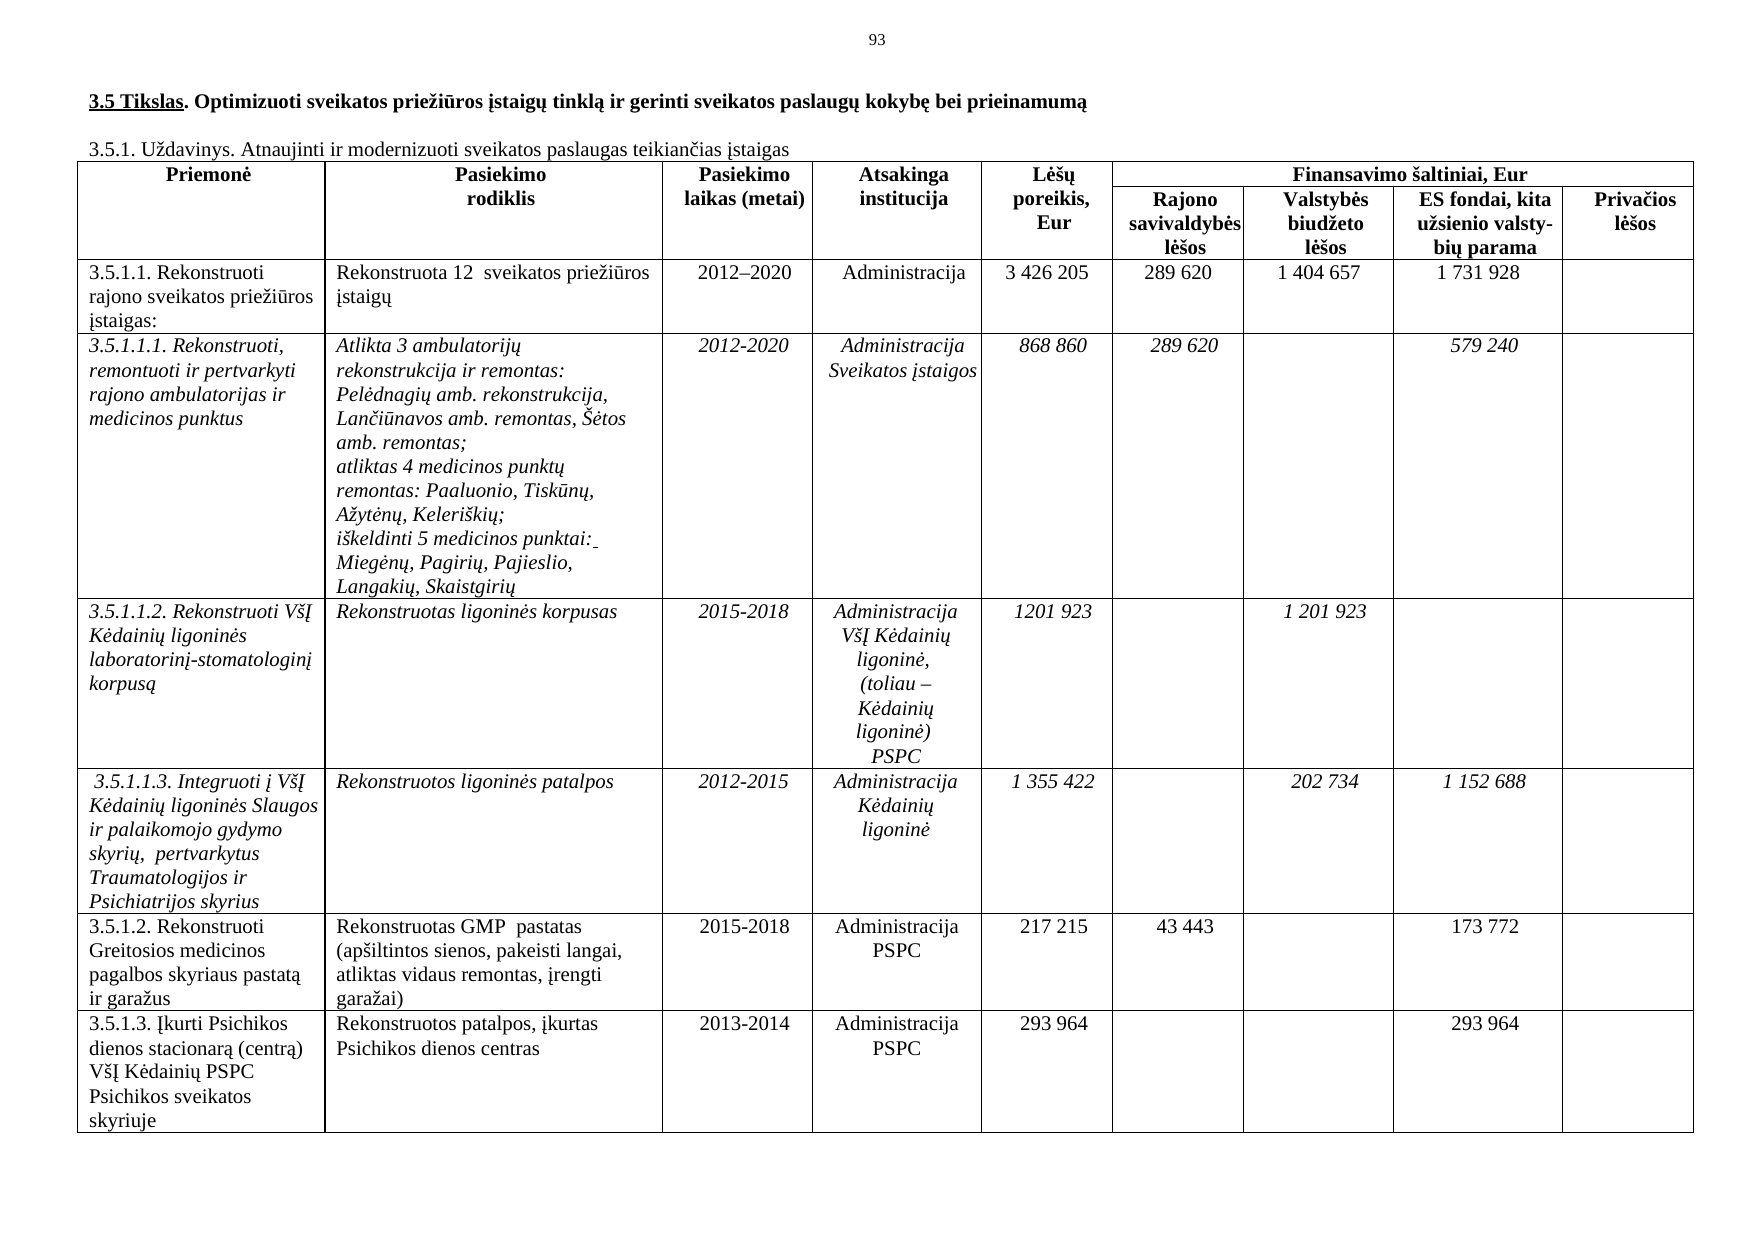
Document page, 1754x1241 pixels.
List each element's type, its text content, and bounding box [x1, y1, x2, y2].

table_cell Administracija Sveikatos įstaigos [813, 334, 981, 598]
table_cell 3.5.1.1.3. Integruoti į VšĮ Kėdainių ligoninės Slaugos ir palaikomojo gydymo skyrių, pertvarkytus Traumatologijos ir Psichiatrijos skyrius [78, 769, 324, 913]
table_cell [1563, 1011, 1693, 1132]
table_header Atsakinga institucija [813, 162, 981, 259]
table_cell [1563, 769, 1693, 913]
table_cell 1201 923 [982, 599, 1112, 768]
table_cell [1563, 599, 1693, 768]
table_cell Valstybės biudžeto lėšos [1244, 187, 1393, 259]
table_cell Rajono savivaldybės lėšos [1113, 187, 1243, 259]
table_cell 1 404 657 [1244, 260, 1393, 332]
table_cell 217 215 [982, 914, 1112, 1010]
table_cell Administracija VšĮ Kėdainių ligoninė, (toliau – Kėdainių ligoninė) PSPC [813, 599, 981, 768]
table_cell [1113, 769, 1243, 913]
table_cell [1563, 260, 1693, 332]
table_cell 1 731 928 [1394, 260, 1562, 332]
table_cell Rekonstruotos patalpos, įkurtas Psichikos dienos centras [326, 1011, 662, 1132]
text 3.5.1. Uždavinys. Atnaujinti ir modernizuoti sveikatos paslaugas teikiančias įstaigas [89, 137, 1679, 161]
table_cell 3.5.1.1. Rekonstruoti rajono sveikatos priežiūros įstaigas: [78, 260, 324, 332]
table_cell ES fondai, kita užsienio valsty- bių parama [1394, 187, 1562, 259]
table_header Finansavimo šaltiniai, Eur [1113, 162, 1693, 186]
table_cell 43 443 [1113, 914, 1243, 1010]
table_cell 2012–2020 [663, 260, 812, 332]
table_cell 2015-2018 [663, 599, 812, 768]
table_cell Atlikta 3 ambulatorijų rekonstrukcija ir remontas: Pelėdnagių amb. rekonstrukcija, Lančiūnavos amb. remontas, Šėtos amb. remontas; atliktas 4 medicinos punktų remontas: Paaluonio, Tiskūnų, Ažytėnų, Keleriškių; iškeldinti 5 medicinos punktai: Miegėnų, Pagirių, Pajieslio, Langakių, Skaistgirių [326, 334, 662, 598]
table_cell 1 201 923 [1244, 599, 1393, 768]
table_header Lėšų poreikis, Eur [982, 162, 1112, 259]
table_cell [1113, 599, 1243, 768]
table_cell [1113, 1011, 1243, 1132]
table_cell [1394, 599, 1562, 768]
table_header Pasiekimo laikas (metai) [663, 162, 812, 259]
table_cell 579 240 [1394, 334, 1562, 598]
table_cell 3.5.1.3. Įkurti Psichikos dienos stacionarą (centrą) VšĮ Kėdainių PSPC Psichikos sveikatos skyriuje [78, 1011, 324, 1132]
table_cell [1244, 1011, 1393, 1132]
table_cell 293 964 [1394, 1011, 1562, 1132]
table_cell Administracija PSPC [813, 1011, 981, 1132]
table_cell 289 620 [1113, 260, 1243, 332]
table_cell 289 620 [1113, 334, 1243, 598]
table_cell Rekonstruotas ligoninės korpusas [326, 599, 662, 768]
table_cell Administracija PSPC [813, 914, 981, 1010]
table_cell 2015-2018 [663, 914, 812, 1010]
table_cell 2012-2015 [663, 769, 812, 913]
table_cell Administracija Kėdainių ligoninė [813, 769, 981, 913]
table_header Priemonė [78, 162, 324, 259]
table_cell [1244, 334, 1393, 598]
table_header Pasiekimo rodiklis [326, 162, 662, 259]
table_cell [1563, 334, 1693, 598]
table_cell 3.5.1.1.2. Rekonstruoti VšĮ Kėdainių ligoninės laboratorinį-stomatologinį korpusą [78, 599, 324, 768]
table_cell 868 860 [982, 334, 1112, 598]
table_cell 3.5.1.2. Rekonstruoti Greitosios medicinos pagalbos skyriaus pastatą ir garažus [78, 914, 324, 1010]
table_cell 3.5.1.1.1. Rekonstruoti, remontuoti ir pertvarkyti rajono ambulatorijas ir medicinos punktus [78, 334, 324, 598]
table_cell 173 772 [1394, 914, 1562, 1010]
table_cell [1244, 914, 1393, 1010]
table_cell Administracija [813, 260, 981, 332]
table_cell Rekonstruota 12 sveikatos priežiūros įstaigų [326, 260, 662, 332]
table_cell 1 152 688 [1394, 769, 1562, 913]
table_cell Privačios lėšos [1563, 187, 1693, 259]
table_cell 293 964 [982, 1011, 1112, 1132]
table_cell 2012-2020 [663, 334, 812, 598]
table_cell 3 426 205 [982, 260, 1112, 332]
table_cell Rekonstruotas GMP pastatas (apšiltintos sienos, pakeisti langai, atliktas vidaus remontas, įrengti garažai) [326, 914, 662, 1010]
table_cell 2013-2014 [663, 1011, 812, 1132]
table_cell [1563, 914, 1693, 1010]
text 3.5 Tikslas. Optimizuoti sveikatos priežiūros įstaigų tinklą ir gerinti sveikatos paslaugų kokybę bei prieinamumą [89, 89, 1665, 113]
table_cell 1 355 422 [982, 769, 1112, 913]
table_cell Rekonstruotos ligoninės patalpos [326, 769, 662, 913]
table_cell 202 734 [1244, 769, 1393, 913]
